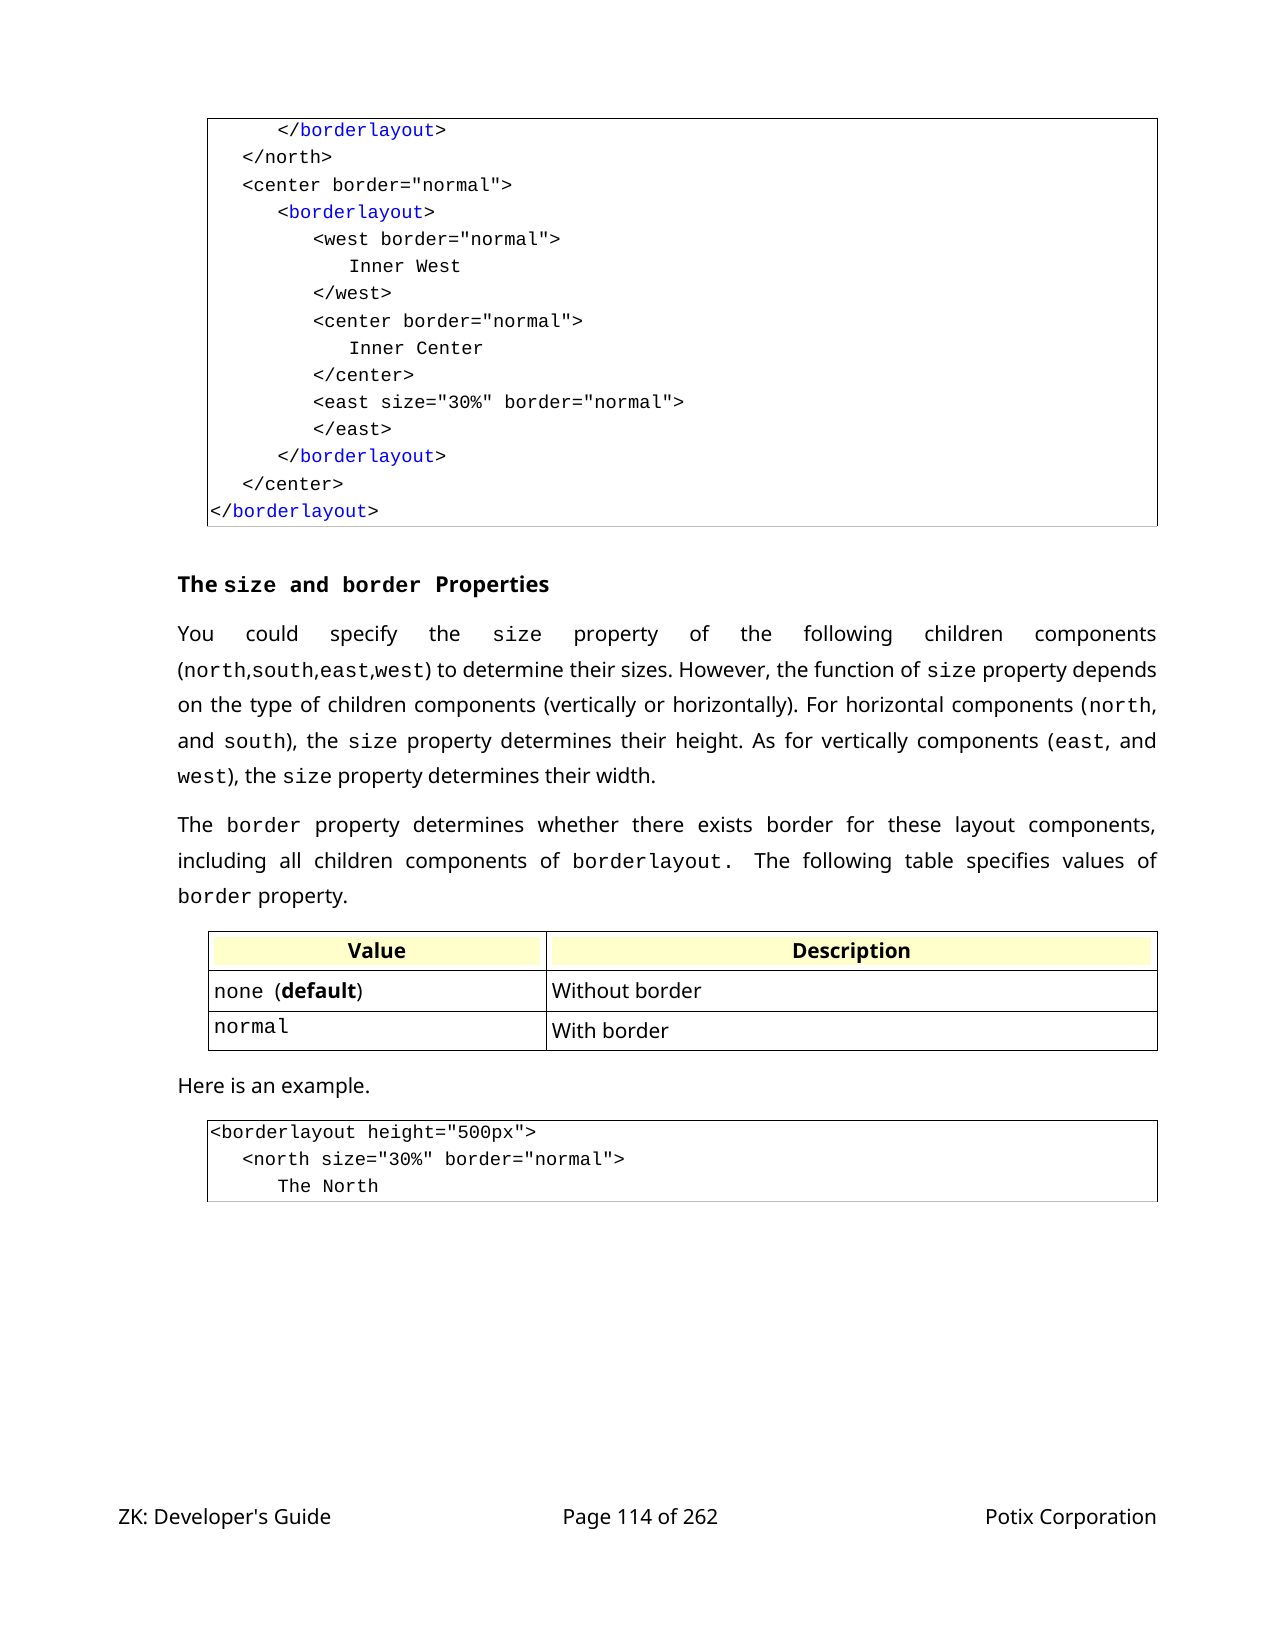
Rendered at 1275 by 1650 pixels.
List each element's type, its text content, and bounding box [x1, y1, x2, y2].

text </east> [208, 417, 1157, 441]
text <center border="normal"> [208, 308, 1157, 333]
text You could specify the size property of the following children components (north,south,east,west) to determine their sizes. However, the function of size property depends on the type of children components (vertically or horizontally). For horizontal components (north, and south), the size property determines their height. As for vertically components (east, and west), the size property determines their width. [177, 619, 1157, 790]
subtitle The size and border Properties [177, 568, 1157, 599]
text </north> [208, 145, 1157, 169]
text </center> [208, 363, 1157, 387]
table_cell none (default) [209, 971, 546, 1011]
text </center> [208, 472, 1157, 496]
text The North [208, 1174, 1157, 1201]
text <west border="normal"> [208, 227, 1157, 251]
text Inner West [208, 254, 1157, 278]
text Here is an example. [177, 1071, 1157, 1099]
text <east size="30%" border="normal"> [208, 390, 1157, 414]
text </borderlayout> [208, 499, 1157, 526]
text <borderlayout> [208, 200, 1157, 224]
table_cell normal [209, 1012, 546, 1050]
text </borderlayout> [208, 119, 1157, 142]
table_cell With border [547, 1012, 1157, 1050]
text The border property determines whether there exists border for these layout components, including all children components of borderlayout. The following table specifies values of border property. [177, 811, 1157, 910]
text <center border="normal"> [208, 172, 1157, 197]
text Inner Center [208, 336, 1157, 360]
table_header Description [547, 932, 1157, 970]
text <north size="30%" border="normal"> [208, 1147, 1157, 1171]
text </west> [208, 281, 1157, 306]
text </borderlayout> [208, 444, 1157, 469]
text <borderlayout height="500px"> [208, 1121, 1157, 1144]
table_header Value [209, 932, 546, 970]
table_cell Without border [547, 971, 1157, 1011]
